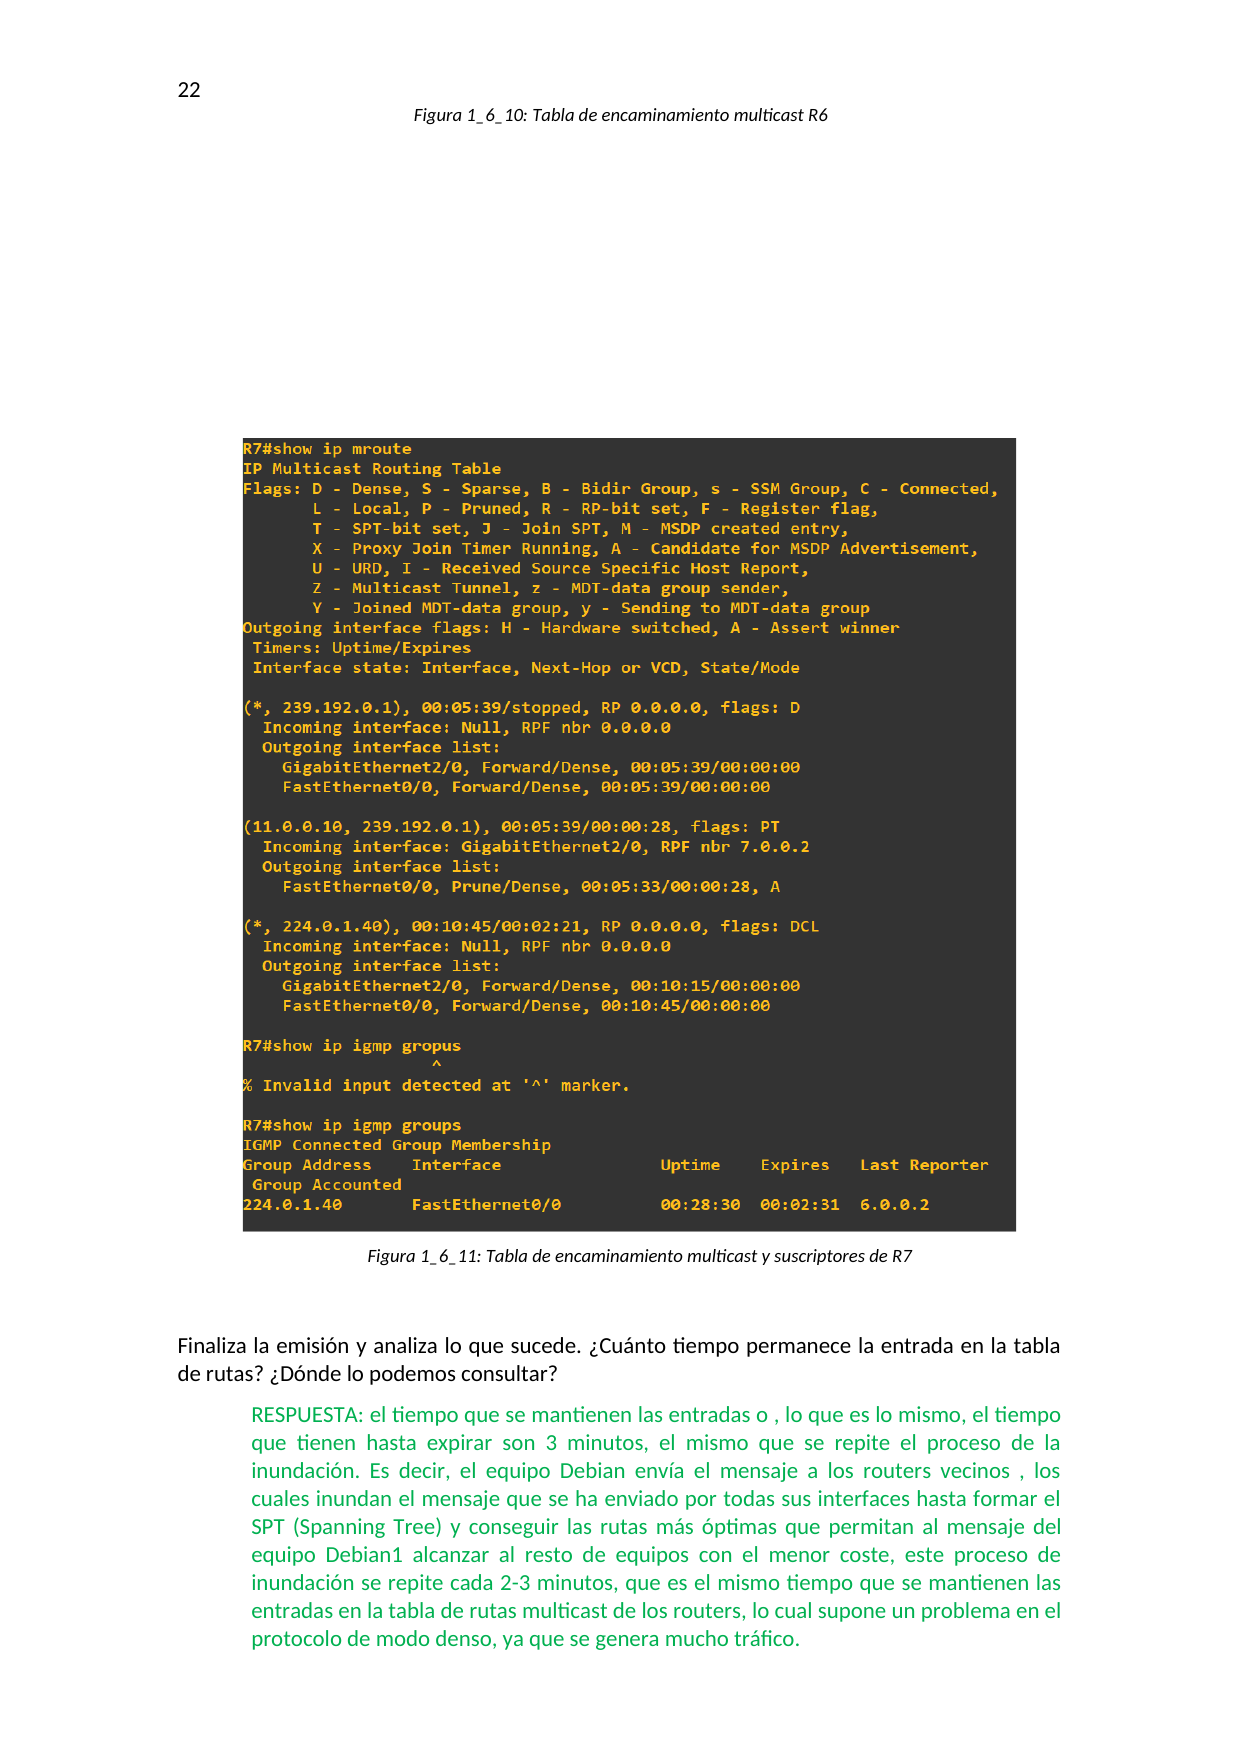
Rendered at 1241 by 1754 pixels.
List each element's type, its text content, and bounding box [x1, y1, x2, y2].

text Finaliza la emisión y analiza lo que sucede. ¿Cuánto tiempo permanece la entrada en la tabla de rutas? ¿Dónde lo podemos consultar? [177, 1331, 1063, 1387]
text Figura 1_6_10: Tabla de encaminamiento multicast R6 [177, 103, 1063, 126]
text RESPUESTA: el tiempo que se mantienen las entradas o , lo que es lo mismo, el tiempo que tienen hasta expirar son 3 minutos, el mismo que se repite el proceso de la inundación. Es decir, el equipo Debian envía el mensaje a los routers vecinos , los cuales inundan el mensaje que se ha enviado por todas sus interfaces hasta formar el SPT (Spanning Tree) y conseguir las rutas más óptimas que permitan al mensaje del equipo Debian1 alcanzar al resto de equipos con el menor coste, este proceso de inundación se repite cada 2-3 minutos, que es el mismo tiempo que se mantienen las entradas en la tabla de rutas multicast de los routers, lo cual supone un problema en el protocolo de modo denso, ya que se genera mucho tráfico. [251, 1400, 1063, 1652]
text Figura 1_6_11: Tabla de encaminamiento multicast y suscriptores de R7 [177, 1244, 1063, 1267]
